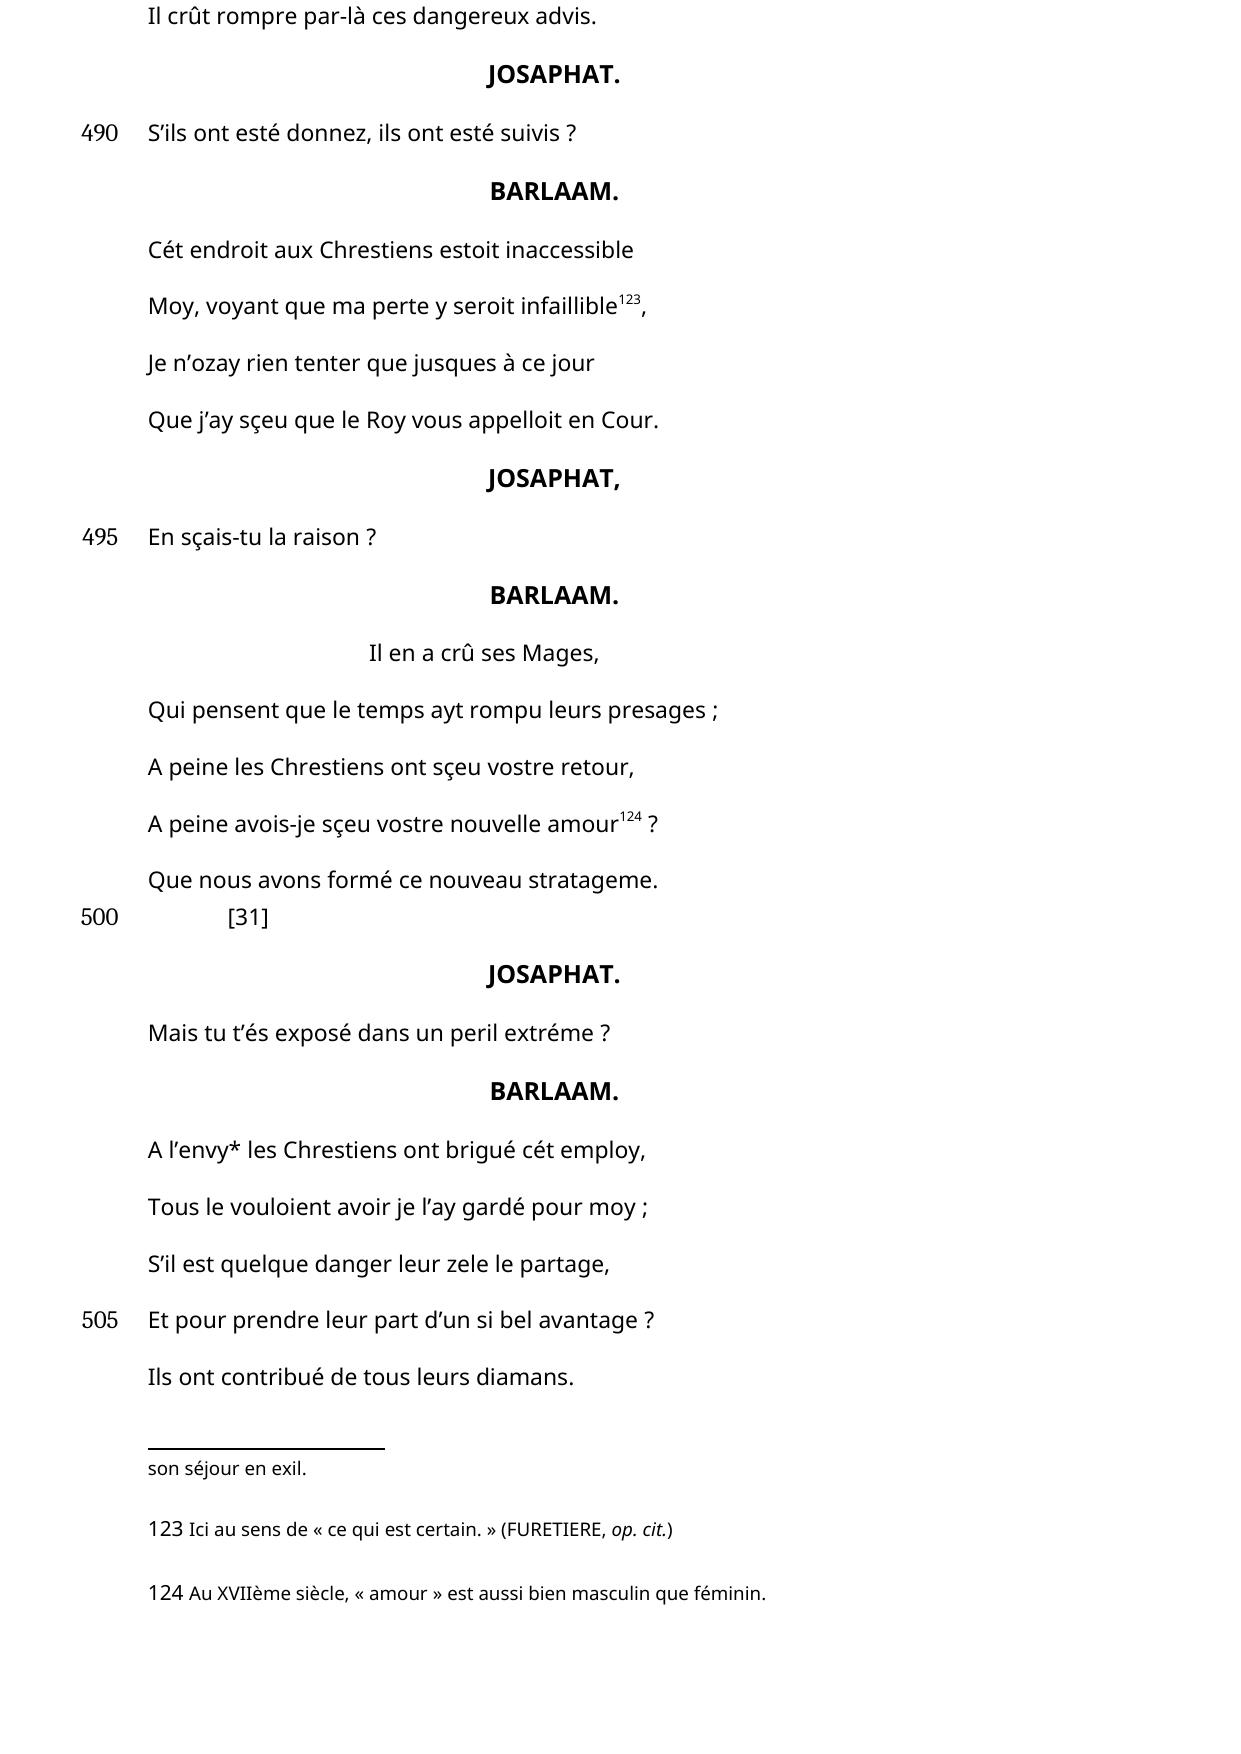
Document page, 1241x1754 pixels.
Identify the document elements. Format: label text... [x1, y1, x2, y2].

text BARLAAM. [148, 173, 961, 208]
text S’ils ont esté donnez, ils ont esté suivis ? [148, 117, 961, 148]
text Mais tu t’és exposé dans un peril extréme ? [148, 1017, 961, 1048]
text BARLAAM. [148, 577, 961, 611]
text Tous le vouloient avoir je l’ay gardé pour moy ; [148, 1191, 961, 1222]
text En sçais-tu la raison ? [148, 521, 961, 552]
text JOSAPHAT, [148, 461, 961, 495]
text Il crût rompre par-là ces dangereux advis. [148, 0, 961, 31]
text Moy, voyant que ma perte y seroit infaillible, [148, 290, 961, 322]
text JOSAPHAT. [148, 957, 961, 991]
text A l’envy* les Chrestiens ont brigué cét employ, [148, 1134, 961, 1165]
text Qui pensent que le temps ayt rompu leurs presages ; [148, 694, 961, 725]
text Que nous avons formé ce nouveau stratageme. [31] [148, 864, 961, 932]
text Je n’ozay rien tenter que jusques à ce jour [148, 347, 961, 378]
text Au XVIIème siècle, « amour » est aussi bien masculin que féminin. [148, 1578, 961, 1606]
text A peine avois-je sçeu vostre nouvelle amour ? [148, 808, 961, 839]
text Ici au sens de « ce qui est certain. » (FURETIERE, op. cit.) [148, 1514, 961, 1543]
text son séjour en exil. [148, 1455, 961, 1481]
text Ils ont contribué de tous leurs diamans. [148, 1361, 961, 1392]
text Que j’ay sçeu que le Roy vous appelloit en Cour. [148, 404, 961, 435]
text Et pour prendre leur part d’un si bel avantage ? [148, 1304, 961, 1336]
text S’il est quelque danger leur zele le partage, [148, 1247, 961, 1279]
text JOSAPHAT. [148, 57, 961, 91]
text Cét endroit aux Chrestiens estoit inaccessible [148, 233, 961, 265]
text BARLAAM. [148, 1074, 961, 1108]
text A peine les Chrestiens ont sçeu vostre retour, [148, 751, 961, 782]
text Il en a crû ses Mages, [295, 637, 961, 669]
